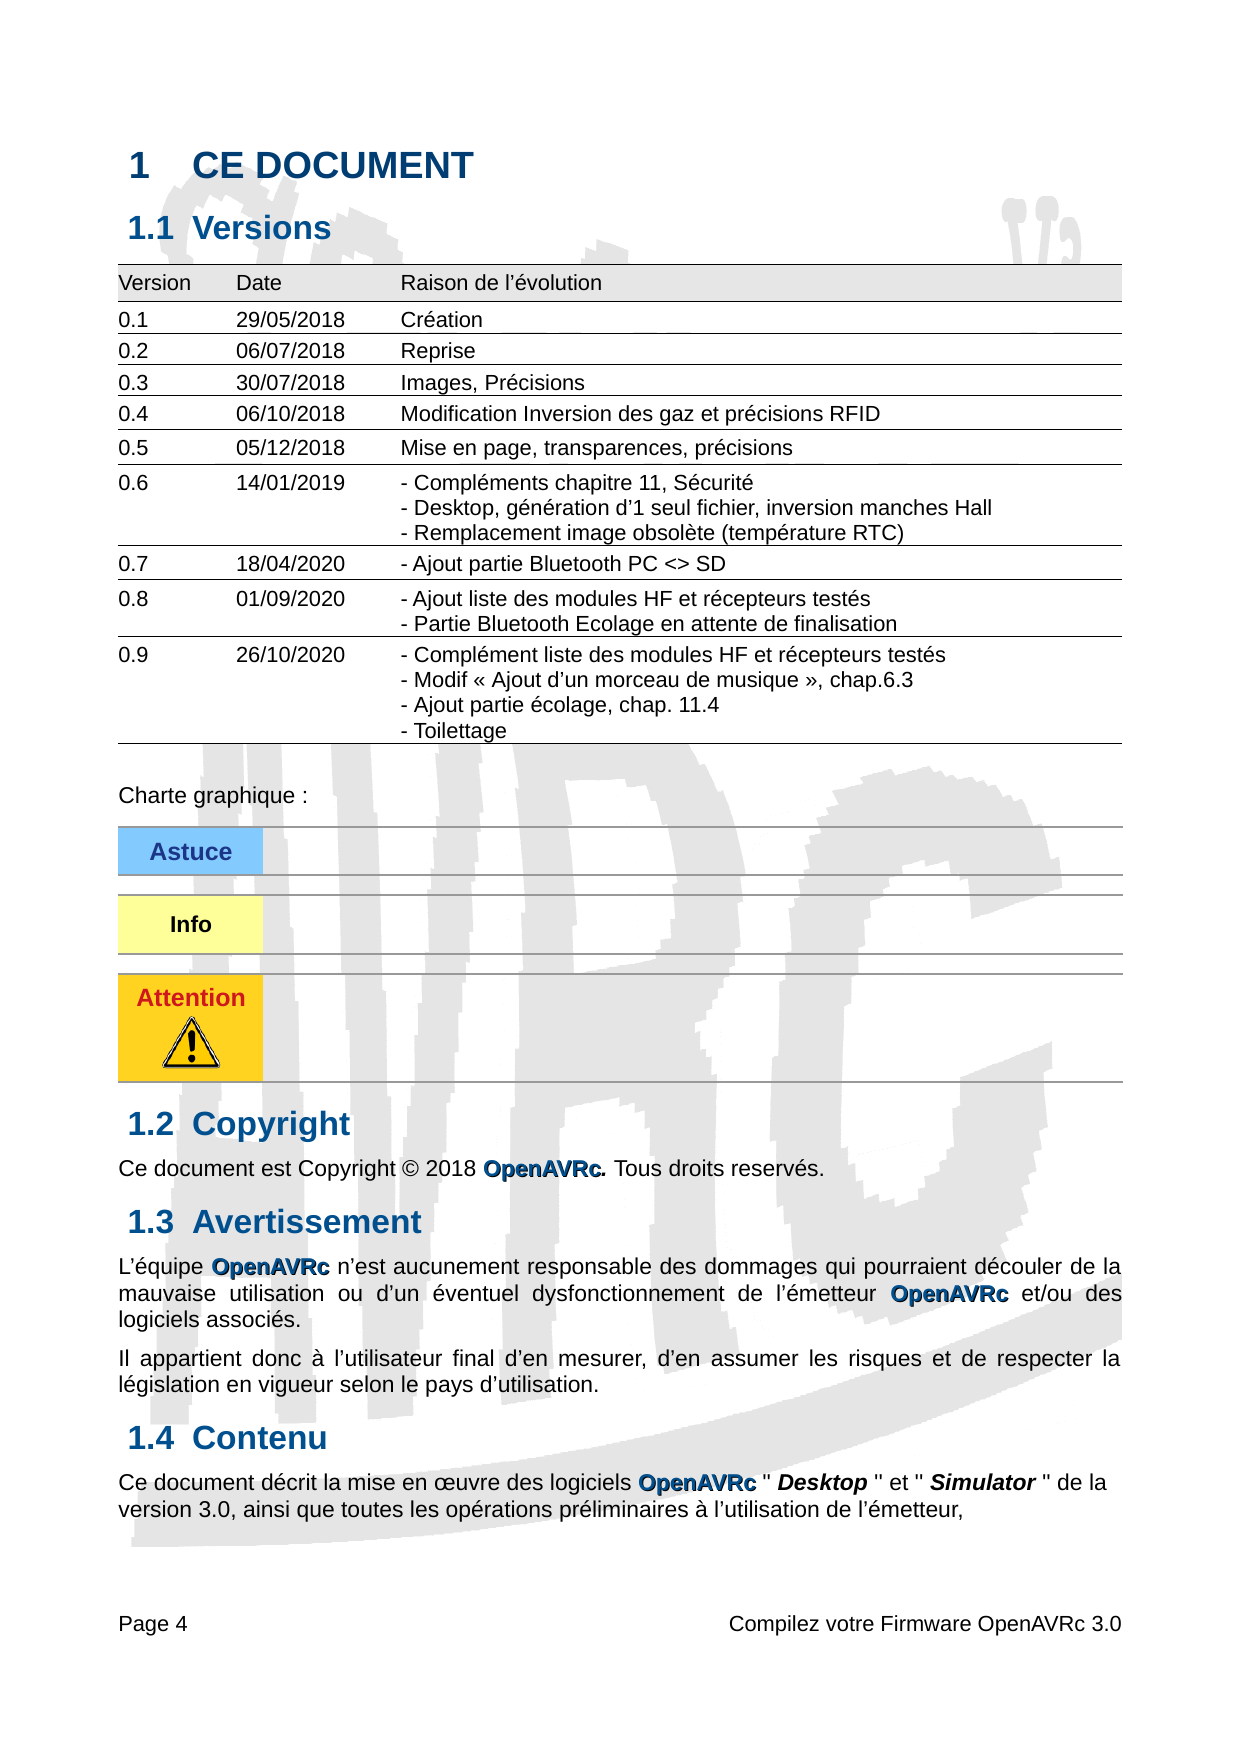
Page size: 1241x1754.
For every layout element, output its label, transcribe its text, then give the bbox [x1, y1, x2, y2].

table_cell 0.6 [118, 465, 236, 545]
table_cell - Complément liste des modules HF et récepteurs testés - Modif « Ajout d’un morceau de musique », chap.6.3 - Ajout partie écolage, chap. 11.4 - Toilettage [400, 637, 1122, 743]
text Ce document est Copyright © 2018 OpenAVRc. Tous droits reservés. [118, 1155, 1122, 1181]
table_cell 0.2 [118, 334, 236, 364]
table_cell 0.5 [118, 430, 236, 463]
table_cell 0.9 [118, 637, 236, 743]
picture [158, 1012, 224, 1072]
table_cell Modification Inversion des gaz et précisions RFID [400, 396, 1122, 429]
table_cell - Compléments chapitre 11, Sécurité - Desktop, génération d’1 seul fichier, inversion manches Hall - Remplacement image obsolète (température RTC) [400, 465, 1122, 545]
table_cell 06/07/2018 [236, 334, 400, 364]
table_cell Création [400, 302, 1122, 332]
subtitle Contenu [118, 1418, 1122, 1457]
table_cell - Ajout partie Bluetooth PC <> SD [400, 546, 1122, 579]
table_cell 05/12/2018 [236, 430, 400, 463]
subtitle Avertissement [118, 1202, 1122, 1241]
text Ce document décrit la mise en œuvre des logiciels OpenAVRc '' Desktop '' et '' Simulator '' de la version 3.0, ainsi que toutes les opérations préliminaires à l’utilisation de l’émetteur, [118, 1469, 1122, 1522]
table_header Version [118, 265, 236, 301]
text Charte graphique : [118, 782, 1122, 808]
table_cell 06/10/2018 [236, 396, 400, 429]
table_cell 29/05/2018 [236, 302, 400, 332]
table_header Info [118, 896, 263, 953]
table_header Raison de l’évolution [400, 265, 1122, 301]
table_header [264, 975, 1122, 1081]
table_cell 14/01/2019 [236, 465, 400, 545]
table_cell Mise en page, transparences, précisions [400, 430, 1122, 463]
subtitle Copyright [118, 1104, 1122, 1142]
table_cell 0.7 [118, 546, 236, 579]
table_header Attention [118, 975, 263, 1081]
table_cell Images, Précisions [400, 365, 1122, 395]
table_header [264, 828, 1122, 874]
table_header Astuce [118, 828, 263, 874]
table_cell 30/07/2018 [236, 365, 400, 395]
subtitle Versions [118, 208, 1122, 246]
table_cell 0.8 [118, 580, 236, 636]
subtitle CE DOCUMENT [118, 143, 1122, 187]
table_cell 0.4 [118, 396, 236, 429]
text L’équipe OpenAVRc n’est aucunement responsable des dommages qui pourraient découler de la mauvaise utilisation ou d’un éventuel dysfonctionnement de l’émetteur OpenAVRc et/ou des logiciels associés. [118, 1253, 1122, 1332]
table_cell - Ajout liste des modules HF et récepteurs testés - Partie Bluetooth Ecolage en attente de finalisation [400, 580, 1122, 636]
table_cell 0.1 [118, 302, 236, 332]
text Il appartient donc à l’utilisateur final d’en mesurer, d’en assumer les risques et de respecter la législation en vigueur selon le pays d’utilisation. [118, 1345, 1122, 1397]
table_header Date [236, 265, 400, 301]
table_cell 0.3 [118, 365, 236, 395]
table_cell 01/09/2020 [236, 580, 400, 636]
table_cell 26/10/2020 [236, 637, 400, 743]
table_cell 18/04/2020 [236, 546, 400, 579]
table_header [264, 896, 1122, 953]
table_cell Reprise [400, 334, 1122, 364]
